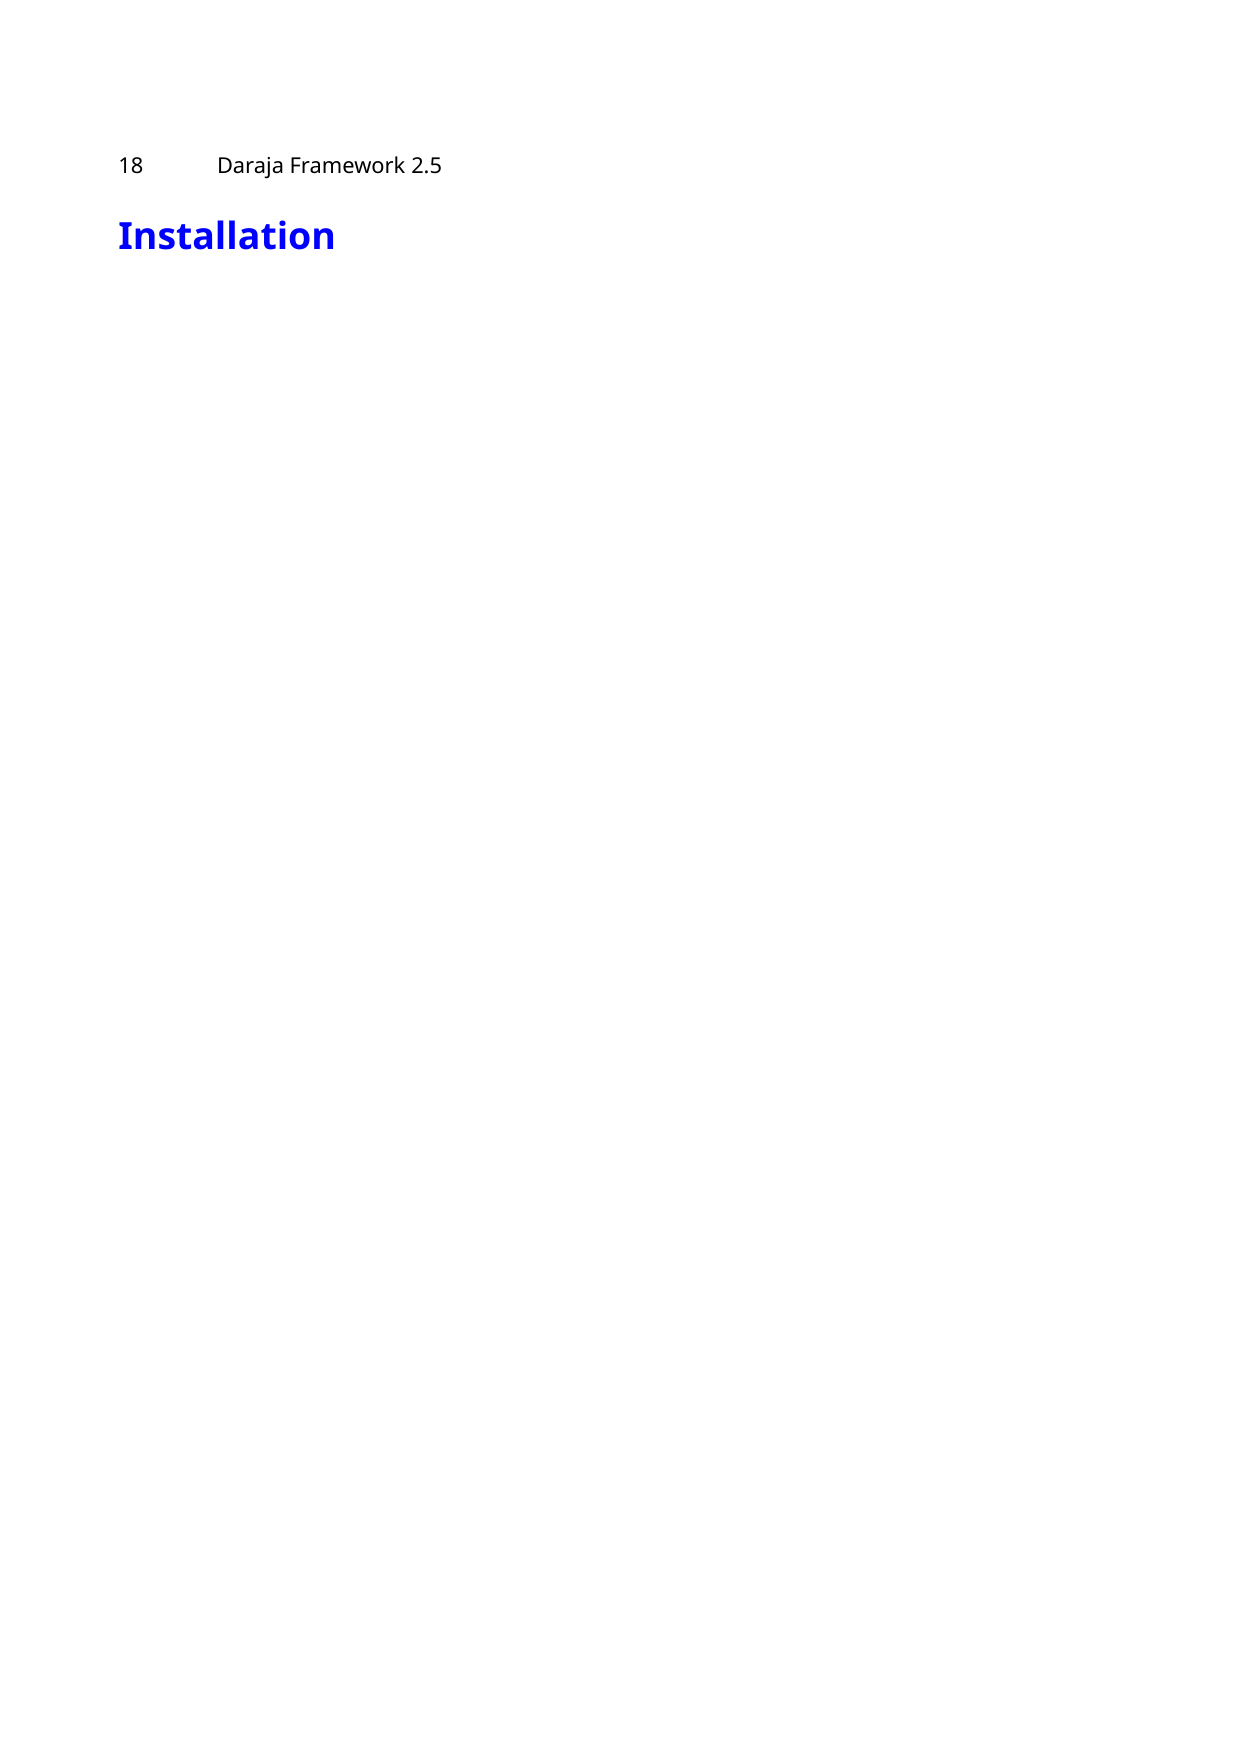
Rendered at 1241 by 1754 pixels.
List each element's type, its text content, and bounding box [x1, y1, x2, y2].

subtitle Installation [118, 209, 1122, 260]
